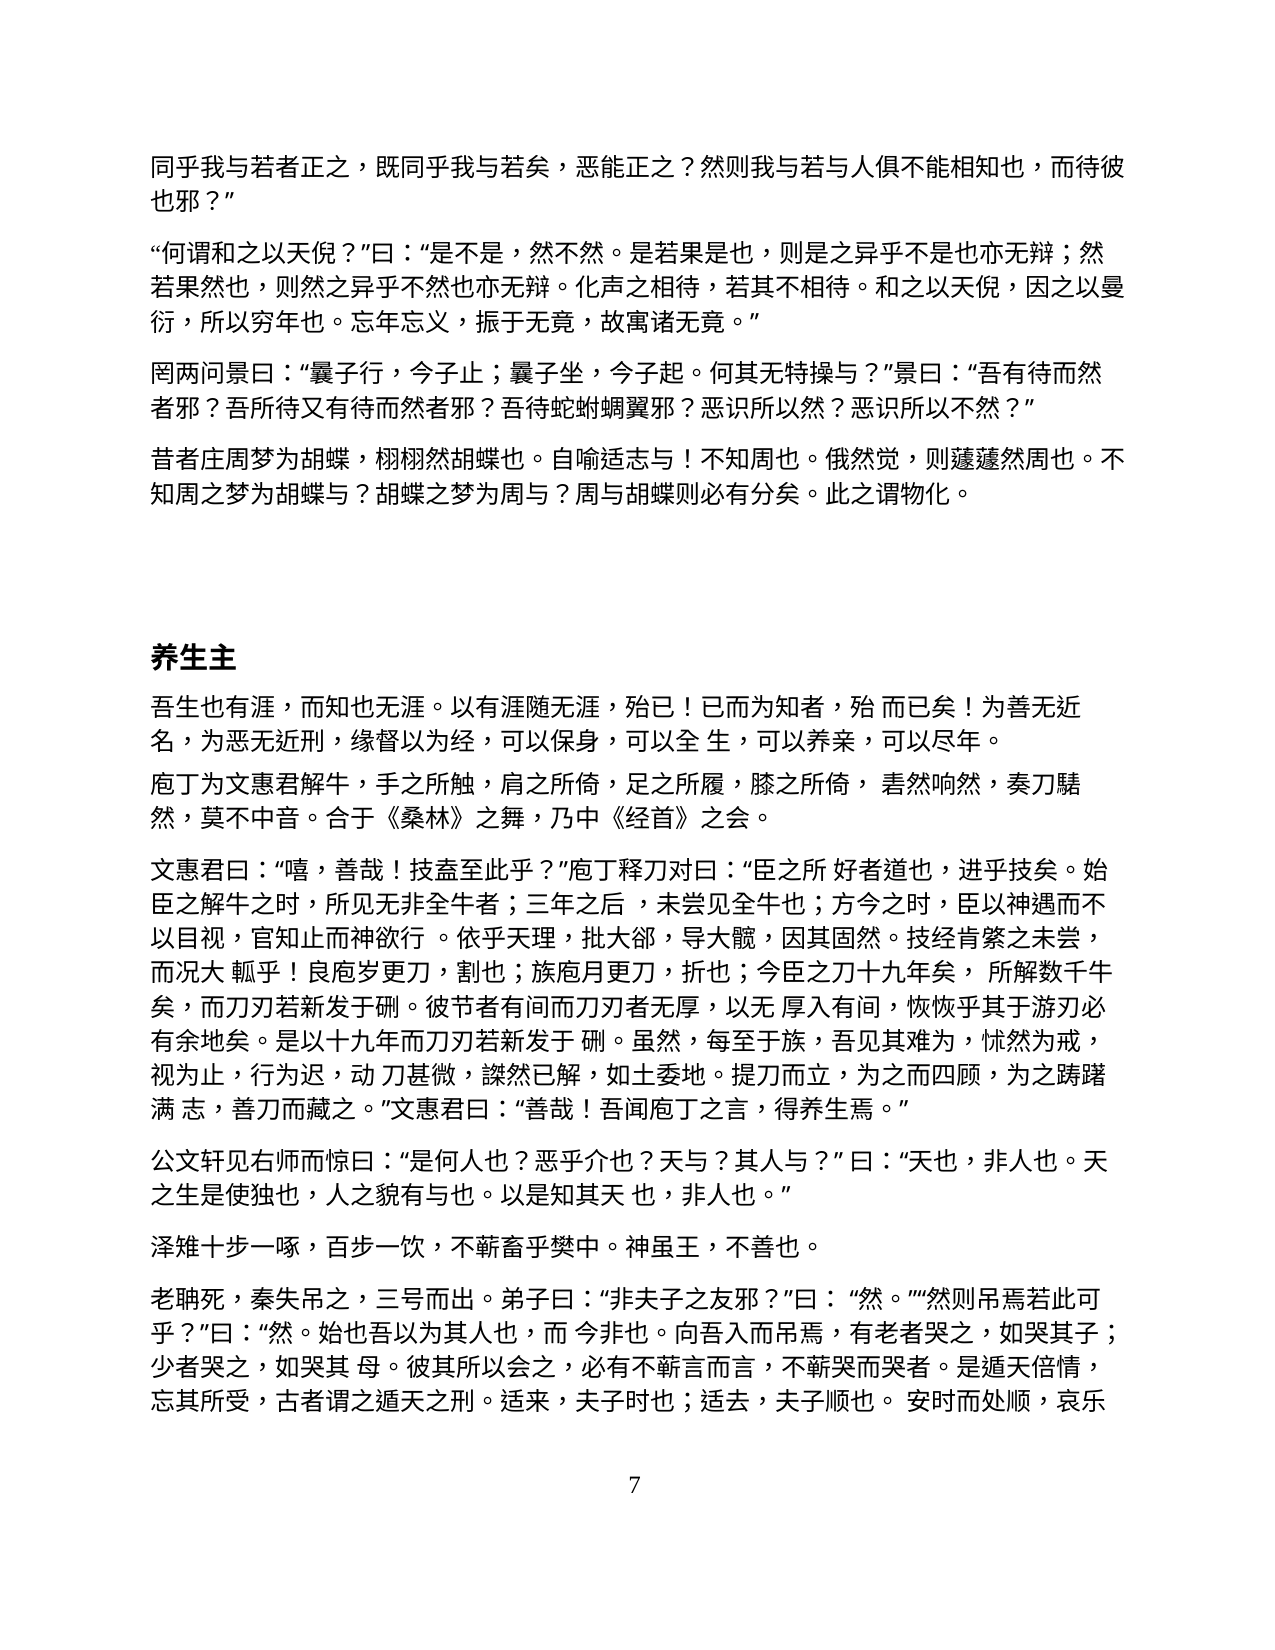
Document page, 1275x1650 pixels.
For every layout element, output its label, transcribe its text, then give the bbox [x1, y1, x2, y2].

text 公文轩见右师而惊曰：“是何人也？恶乎介也？天与？其人与？” 曰：“天也，非人也。天之生是使独也，人之貌有与也。以是知其天 也，非人也。” [150, 1143, 1125, 1211]
text 昔者庄周梦为胡蝶，栩栩然胡蝶也。自喻适志与！不知周也。俄然觉，则蘧蘧然周也。不知周之梦为胡蝶与？胡蝶之梦为周与？周与胡蝶则必有分矣。此之谓物化。 [150, 442, 1125, 510]
text 老聃死，秦失吊之，三号而出。弟子曰：“非夫子之友邪？”曰： “然。”“然则吊焉若此可乎？”曰：“然。始也吾以为其人也，而 今非也。向吾入而吊焉，有老者哭之，如哭其子；少者哭之，如哭其 母。彼其所以会之，必有不蕲言而言，不蕲哭而哭者。是遁天倍情， 忘其所受，古者谓之遁天之刑。适来，夫子时也；适去，夫子顺也。 安时而处顺，哀乐 [150, 1281, 1125, 1418]
text “何谓和之以天倪？”曰：“是不是，然不然。是若果是也，则是之异乎不是也亦无辩；然若果然也，则然之异乎不然也亦无辩。化声之相待，若其不相待。和之以天倪，因之以曼衍，所以穷年也。忘年忘义，振于无竟，故寓诸无竟。” [150, 236, 1125, 338]
text 吾生也有涯，而知也无涯。以有涯随无涯，殆已！已而为知者，殆 而已矣！为善无近名，为恶无近刑，缘督以为经，可以保身，可以全 生，可以养亲，可以尽年。 [150, 690, 1125, 758]
text 泽雉十步一啄，百步一饮，不蕲畜乎樊中。神虽王，不善也。 [150, 1229, 1125, 1263]
text 同乎我与若者正之，既同乎我与若矣，恶能正之？然则我与若与人俱不能相知也，而待彼也邪？” [150, 150, 1125, 218]
subtitle 养生主 [150, 638, 1125, 677]
text 庖丁为文惠君解牛，手之所触，肩之所倚，足之所履，膝之所倚， 砉然响然，奏刀騞然，莫不中音。合于《桑林》之舞，乃中《经首》之会。 [150, 767, 1125, 835]
text 罔两问景曰：“曩子行，今子止；曩子坐，今子起。何其无特操与？”景曰：“吾有待而然者邪？吾所待又有待而然者邪？吾待蛇蚹蜩翼邪？恶识所以然？恶识所以不然？” [150, 356, 1125, 424]
text 文惠君曰：“嘻，善哉！技盍至此乎？”庖丁释刀对曰：“臣之所 好者道也，进乎技矣。始臣之解牛之时，所见无非全牛者；三年之后 ，未尝见全牛也；方今之时，臣以神遇而不以目视，官知止而神欲行 。依乎天理，批大郤，导大髋，因其固然。技经肯綮之未尝，而况大 軱乎！良庖岁更刀，割也；族庖月更刀，折也；今臣之刀十九年矣， 所解数千牛矣，而刀刃若新发于硎。彼节者有间而刀刃者无厚，以无 厚入有间，恢恢乎其于游刃必有余地矣。是以十九年而刀刃若新发于 硎。虽然，每至于族，吾见其难为，怵然为戒，视为止，行为迟，动 刀甚微，謋然已解，如土委地。提刀而立，为之而四顾，为之踌躇满 志，善刀而藏之。”文惠君曰：“善哉！吾闻庖丁之言，得养生焉。” [150, 853, 1125, 1125]
